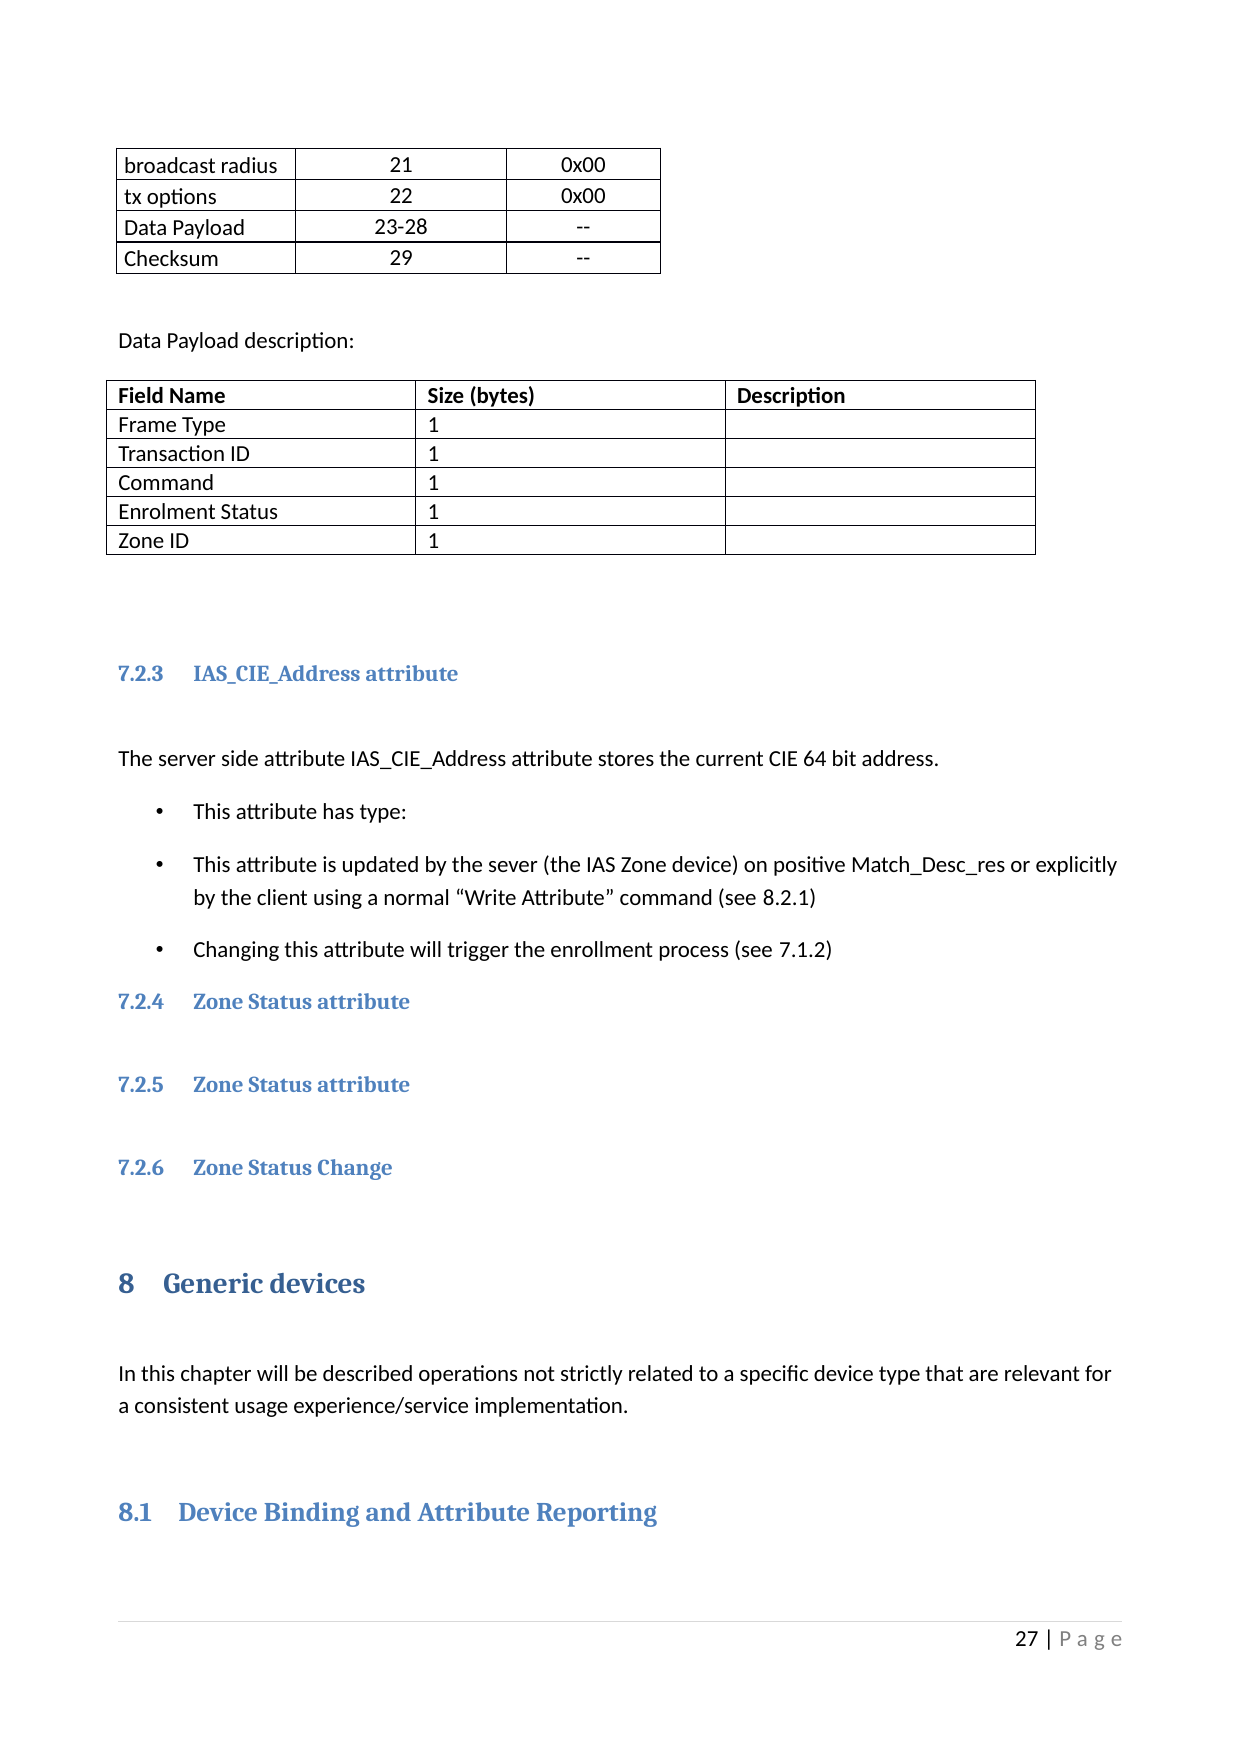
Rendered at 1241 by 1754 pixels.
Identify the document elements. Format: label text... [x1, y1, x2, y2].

text The server side attribute IAS_CIE_Address attribute stores the current CIE 64 bit address. [118, 744, 1122, 772]
table_cell 1 [416, 439, 725, 467]
table_cell [726, 497, 1035, 525]
table_cell 0x00 [507, 149, 660, 179]
table_cell Zone ID [107, 526, 415, 554]
table_cell Transaction ID [107, 439, 415, 467]
table_cell 1 [416, 526, 725, 554]
table_cell 29 [296, 243, 506, 273]
subtitle Zone Status attribute [118, 989, 1122, 1015]
subtitle Zone Status Change [118, 1155, 1122, 1181]
text Data Payload description: [118, 327, 1122, 355]
table_header Field Name [107, 381, 415, 409]
list This attribute is updated by the sever (the IAS Zone device) on positive Match_Desc_res or explicitly by the client using a normal “Write Attribute” command (see 8.2.1) [156, 850, 1122, 911]
subtitle Zone Status attribute [118, 1072, 1122, 1098]
table_header Description [726, 381, 1035, 409]
table_cell Enrolment Status [107, 497, 415, 525]
table_cell tx options [117, 180, 295, 210]
table_cell Data Payload [117, 211, 295, 241]
table_cell [726, 439, 1035, 467]
table_cell [726, 410, 1035, 438]
table_cell Command [107, 468, 415, 496]
table_cell [726, 468, 1035, 496]
table_cell 22 [296, 180, 506, 210]
table_header Size (bytes) [416, 381, 725, 409]
table_cell Checksum [117, 243, 295, 273]
subtitle IAS_CIE_Address attribute [118, 661, 1122, 687]
table_cell [726, 526, 1035, 554]
list Changing this attribute will trigger the enrollment process (see 7.1.2) [156, 936, 1122, 964]
table_cell 21 [296, 149, 506, 179]
table_cell 1 [416, 497, 725, 525]
subtitle Device Binding and Attribute Reporting [118, 1497, 1122, 1528]
table_cell 23-28 [296, 211, 506, 241]
text In this chapter will be described operations not strictly related to a specific device type that are relevant for a consistent usage experience/service implementation. [118, 1359, 1122, 1419]
table_cell -- [507, 211, 660, 241]
table_cell 1 [416, 468, 725, 496]
table_cell broadcast radius [117, 149, 295, 179]
table_cell 1 [416, 410, 725, 438]
table_cell 0x00 [507, 180, 660, 210]
table_cell -- [507, 243, 660, 273]
table_cell Frame Type [107, 410, 415, 438]
list This attribute has type: [156, 797, 1122, 825]
subtitle Generic devices [118, 1267, 1122, 1301]
